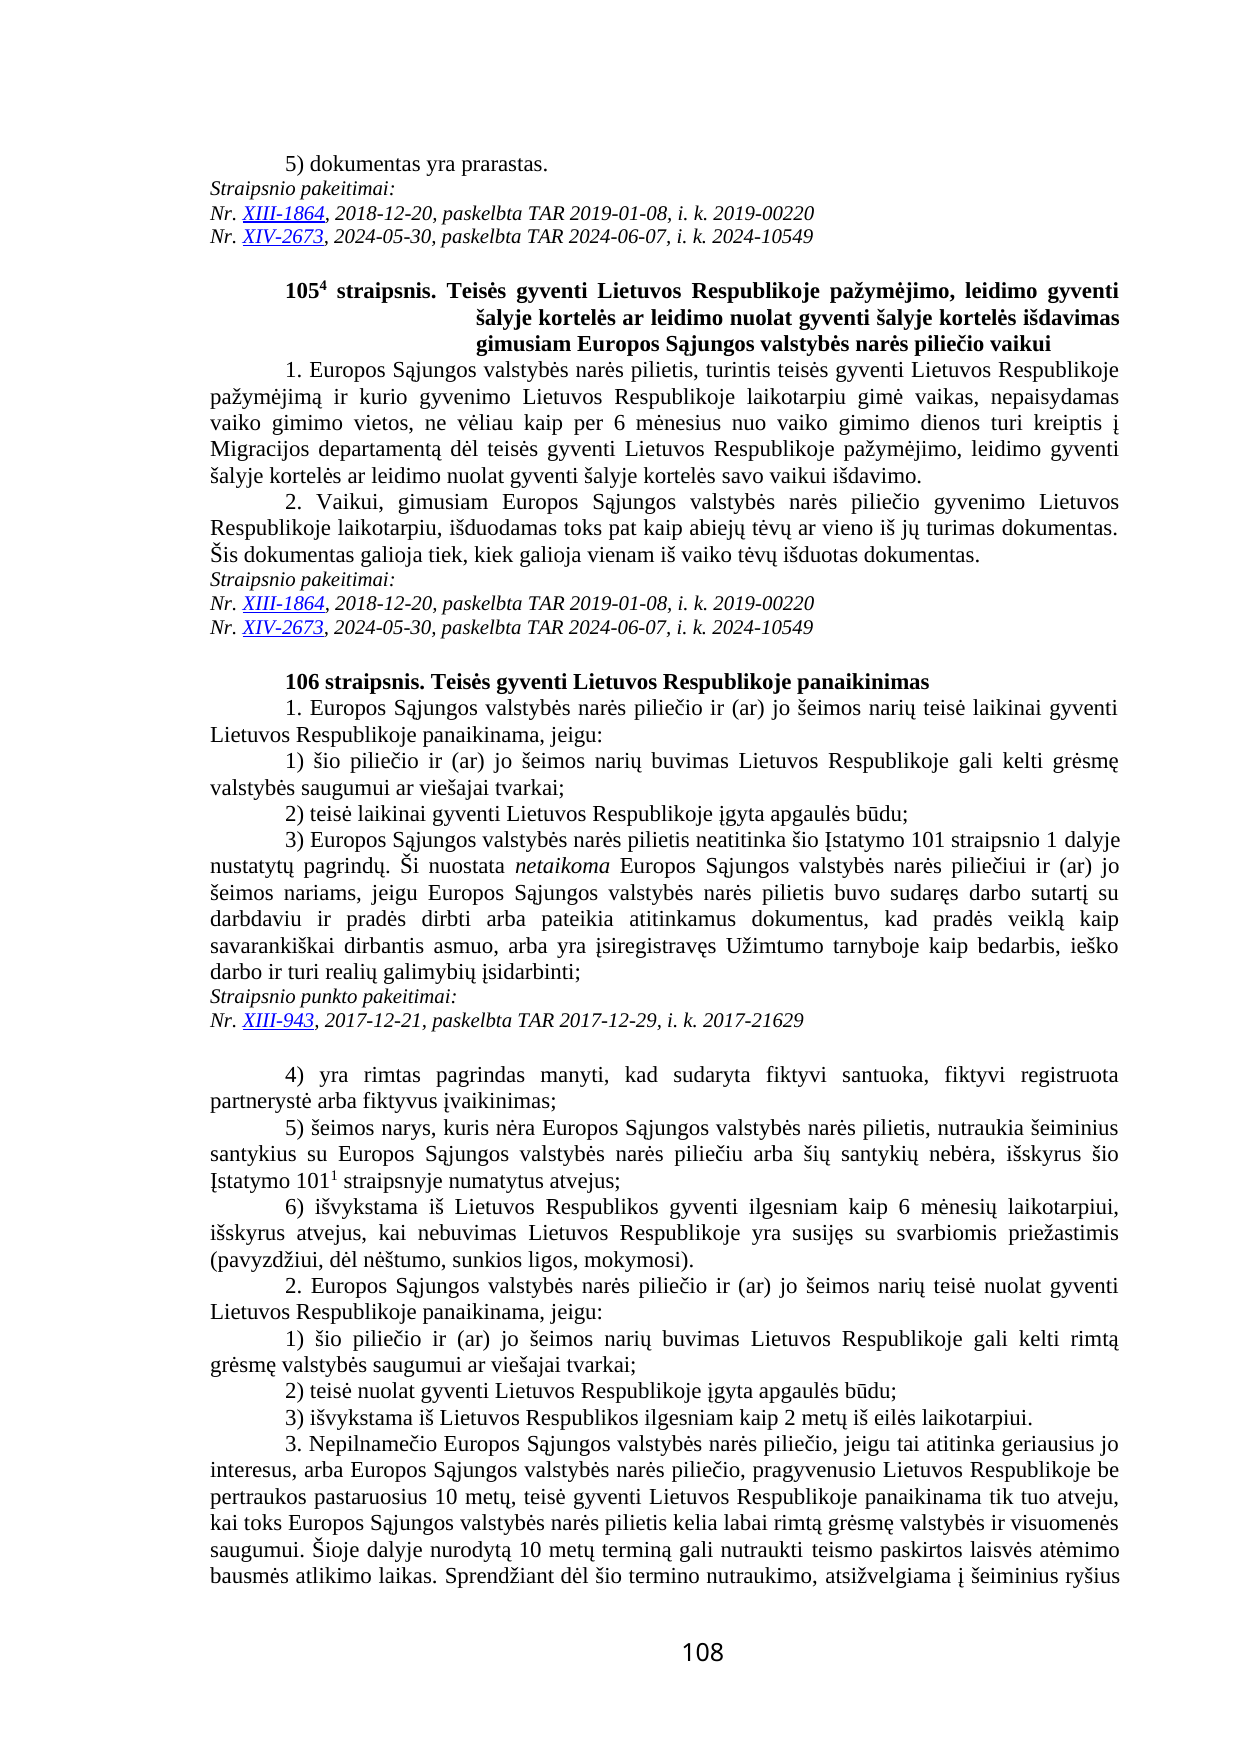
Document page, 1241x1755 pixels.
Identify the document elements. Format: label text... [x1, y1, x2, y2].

text 2) teisė laikinai gyventi Lietuvos Respublikoje įgyta apgaulės būdu; [210, 800, 1120, 826]
text Nr. XIV-2673, 2024-05-30, paskelbta TAR 2024-06-07, i. k. 2024-10549 [210, 615, 1120, 639]
text Straipsnio pakeitimai: [210, 176, 1120, 200]
text 106 straipsnis. Teisės gyventi Lietuvos Respublikoje panaikinimas [210, 668, 1120, 694]
text 1. Europos Sąjungos valstybės narės piliečio ir (ar) jo šeimos narių teisė laikinai gyventi Lietuvos Respublikoje panaikinama, jeigu: [210, 694, 1120, 747]
text 2) teisė nuolat gyventi Lietuvos Respublikoje įgyta apgaulės būdu; [210, 1377, 1120, 1404]
text 1. Europos Sąjungos valstybės narės pilietis, turintis teisės gyventi Lietuvos Respublikoje pažymėjimą ir kurio gyvenimo Lietuvos Respublikoje laikotarpiu gimė vaikas, nepaisydamas vaiko gimimo vietos, ne vėliau kaip per 6 mėnesius nuo vaiko gimimo dienos turi kreiptis į Migracijos departamentą dėl teisės gyventi Lietuvos Respublikoje pažymėjimo, leidimo gyventi šalyje kortelės ar leidimo nuolat gyventi šalyje kortelės savo vaikui išdavimo. [210, 356, 1120, 488]
text 1) šio piliečio ir (ar) jo šeimos narių buvimas Lietuvos Respublikoje gali kelti rimtą grėsmę valstybės saugumui ar viešajai tvarkai; [210, 1325, 1120, 1377]
text 4) yra rimtas pagrindas manyti, kad sudaryta fiktyvi santuoka, fiktyvi registruota partnerystė arba fiktyvus įvaikinimas; [210, 1061, 1120, 1114]
text 2. Vaikui, gimusiam Europos Sąjungos valstybės narės piliečio gyvenimo Lietuvos Respublikoje laikotarpiu, išduodamas toks pat kaip abiejų tėvų ar vieno iš jų turimas dokumentas. Šis dokumentas galioja tiek, kiek galioja vienam iš vaiko tėvų išduotas dokumentas. [210, 488, 1120, 567]
text Straipsnio punkto pakeitimai: [210, 984, 1120, 1008]
text 1) šio piliečio ir (ar) jo šeimos narių buvimas Lietuvos Respublikoje gali kelti grėsmę valstybės saugumui ar viešajai tvarkai; [210, 747, 1120, 800]
text 2. Europos Sąjungos valstybės narės piliečio ir (ar) jo šeimos narių teisė nuolat gyventi Lietuvos Respublikoje panaikinama, jeigu: [210, 1272, 1120, 1325]
text 3. Nepilnamečio Europos Sąjungos valstybės narės piliečio, jeigu tai atitinka geriausius jo interesus, arba Europos Sąjungos valstybės narės piliečio, pragyvenusio Lietuvos Respublikoje be pertraukos pastaruosius 10 metų, teisė gyventi Lietuvos Respublikoje panaikinama tik tuo atveju, kai toks Europos Sąjungos valstybės narės pilietis kelia labai rimtą grėsmę valstybės ir visuomenės saugumui. Šioje dalyje nurodytą 10 metų terminą gali nutraukti teismo paskirtos laisvės atėmimo bausmės atlikimo laikas. Sprendžiant dėl šio termino nutraukimo, atsižvelgiama į šeiminius ryšius [210, 1430, 1120, 1588]
text 1054 straipsnis. Teisės gyventi Lietuvos Respublikoje pažymėjimo, leidimo gyventi šalyje kortelės ar leidimo nuolat gyventi šalyje kortelės išdavimas gimusiam Europos Sąjungos valstybės narės piliečio vaikui [285, 277, 1120, 356]
text Nr. XIII-1864, 2018-12-20, paskelbta TAR 2019-01-08, i. k. 2019-00220 [210, 591, 1120, 615]
text 5) šeimos narys, kuris nėra Europos Sąjungos valstybės narės pilietis, nutraukia šeiminius santykius su Europos Sąjungos valstybės narės piliečiu arba šių santykių nebėra, išskyrus šio Įstatymo 1011 straipsnyje numatytus atvejus; [210, 1114, 1120, 1193]
text 5) dokumentas yra prarastas. [210, 150, 1120, 176]
text Nr. XIII-943, 2017-12-21, paskelbta TAR 2017-12-29, i. k. 2017-21629 [210, 1008, 1120, 1032]
text 3) Europos Sąjungos valstybės narės pilietis neatitinka šio Įstatymo 101 straipsnio 1 dalyje nustatytų pagrindų. Ši nuostata netaikoma Europos Sąjungos valstybės narės piliečiui ir (ar) jo šeimos nariams, jeigu Europos Sąjungos valstybės narės pilietis buvo sudaręs darbo sutartį su darbdaviu ir pradės dirbti arba pateikia atitinkamus dokumentus, kad pradės veiklą kaip savarankiškai dirbantis asmuo, arba yra įsiregistravęs Užimtumo tarnyboje kaip bedarbis, ieško darbo ir turi realių galimybių įsidarbinti; [210, 826, 1120, 984]
text 3) išvykstama iš Lietuvos Respublikos ilgesniam kaip 2 metų iš eilės laikotarpiui. [210, 1404, 1120, 1430]
text Nr. XIII-1864, 2018-12-20, paskelbta TAR 2019-01-08, i. k. 2019-00220 [210, 200, 1120, 224]
text Nr. XIV-2673, 2024-05-30, paskelbta TAR 2024-06-07, i. k. 2024-10549 [210, 224, 1120, 248]
text 6) išvykstama iš Lietuvos Respublikos gyventi ilgesniam kaip 6 mėnesių laikotarpiui, išskyrus atvejus, kai nebuvimas Lietuvos Respublikoje yra susijęs su svarbiomis priežastimis (pavyzdžiui, dėl nėštumo, sunkios ligos, mokymosi). [210, 1193, 1120, 1272]
text Straipsnio pakeitimai: [210, 567, 1120, 591]
